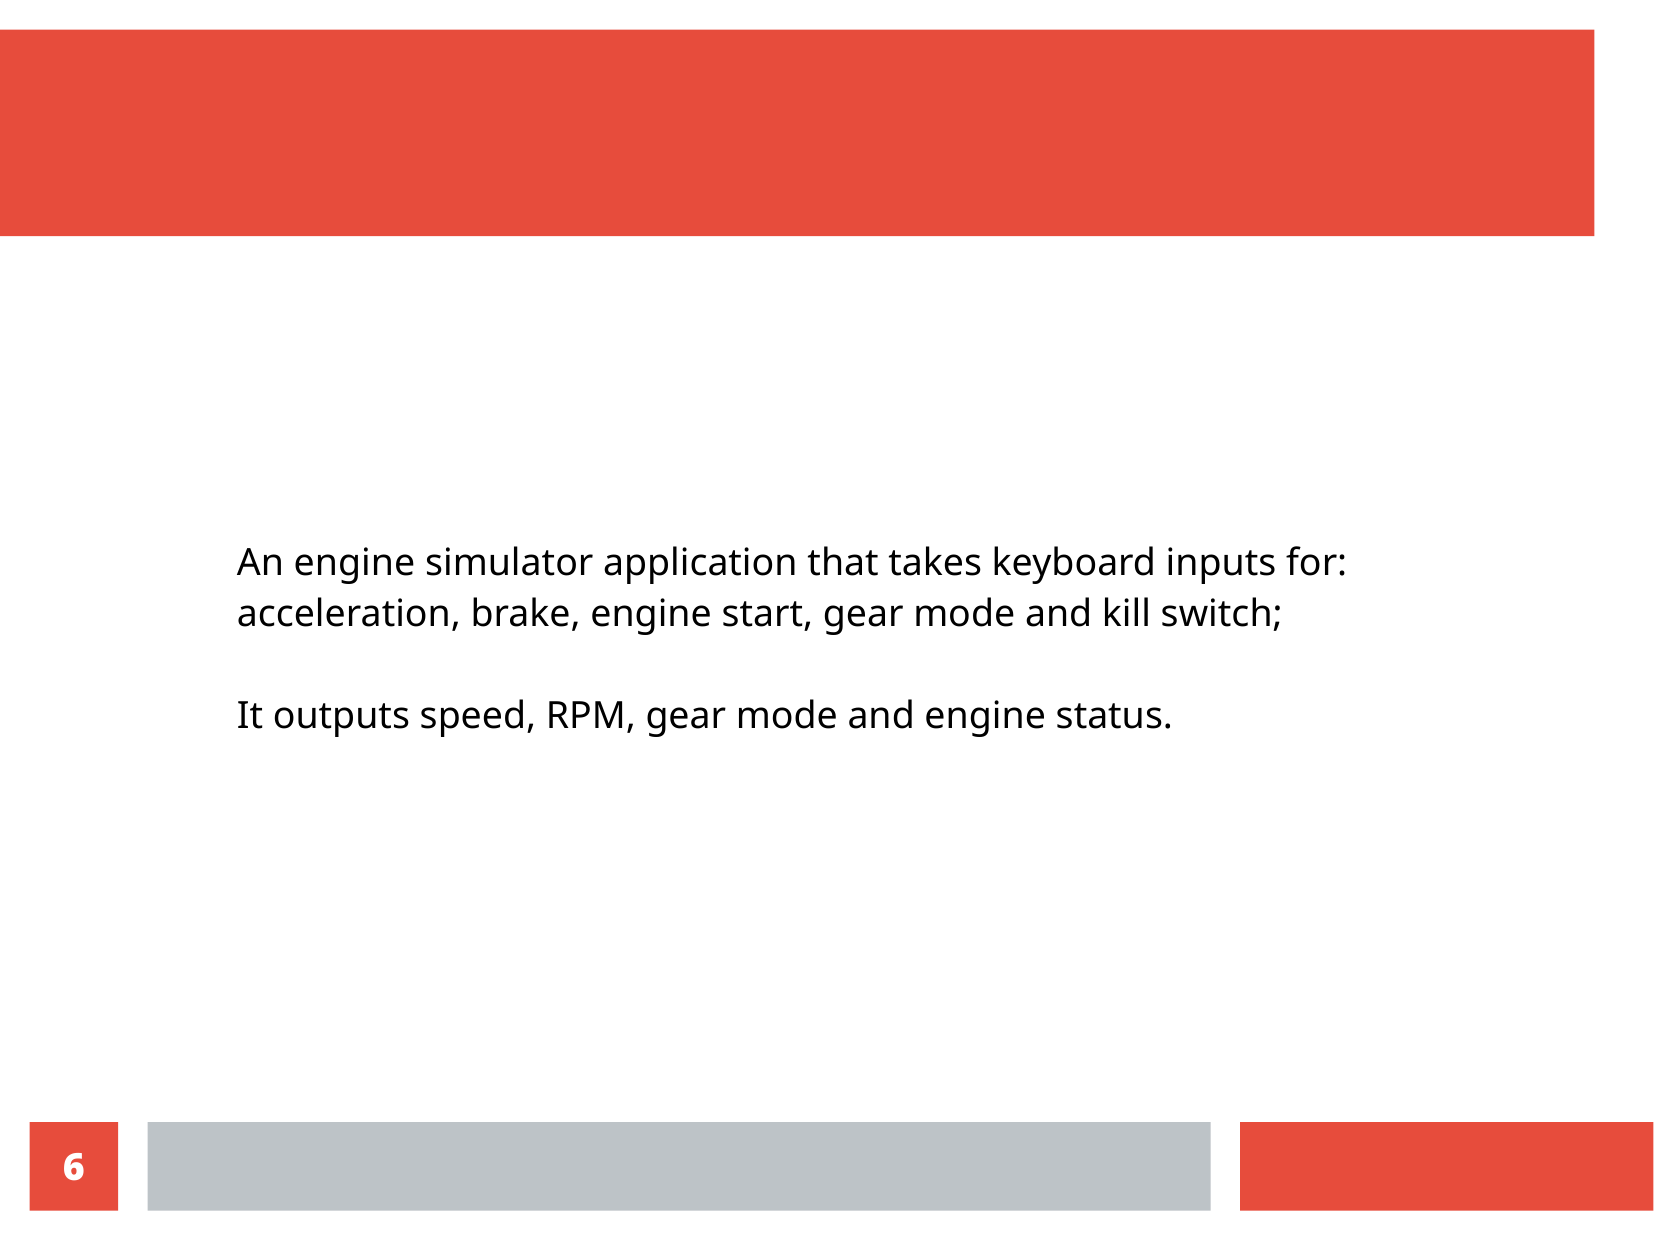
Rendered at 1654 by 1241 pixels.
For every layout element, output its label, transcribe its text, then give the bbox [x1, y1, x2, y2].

text_box An engine simulator application that takes keyboard inputs for: acceleration, brake, engine start, gear mode and kill switch; It outputs speed, RPM, gear mode and engine status. [222, 527, 1440, 717]
